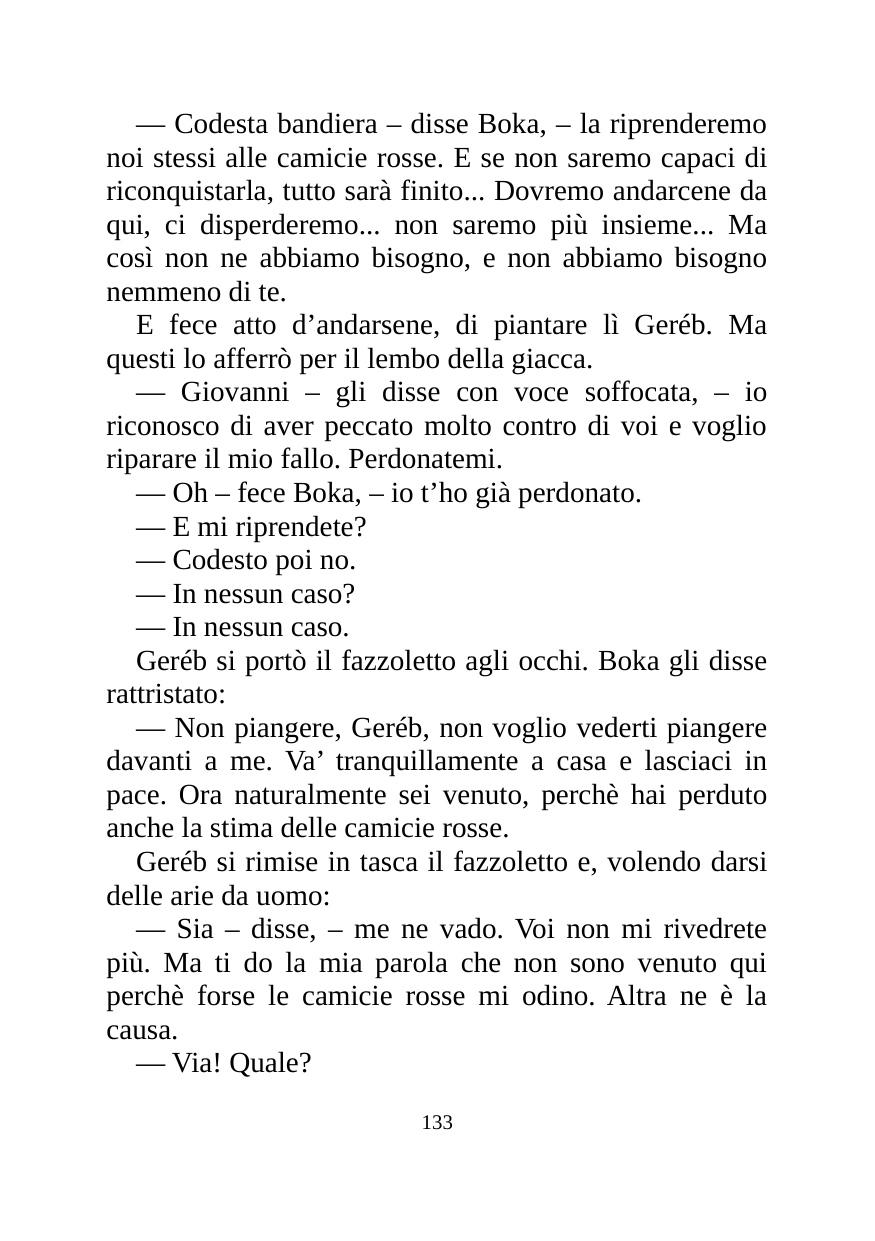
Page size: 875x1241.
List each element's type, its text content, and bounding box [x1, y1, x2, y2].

text — Codesta bandiera – disse Boka, – la riprenderemo noi stessi alle camicie rosse. E se non saremo capaci di riconquistarla, tutto sarà finito... Dovremo andarcene da qui, ci disperderemo... non saremo più insieme... Ma così non ne abbiamo bisogno, e non abbiamo bisogno nemmeno di te. [106, 106, 768, 307]
text — Via! Quale? [106, 1045, 768, 1079]
text — In nessun caso. [106, 609, 768, 643]
text E fece atto d’andarsene, di piantare lì Geréb. Ma questi lo afferrò per il lembo della giacca. [106, 307, 768, 374]
text Geréb si portò il fazzoletto agli occhi. Boka gli disse rattristato: [106, 643, 768, 710]
text — In nessun caso? [106, 576, 768, 609]
text — Oh – fece Boka, – io t’ho già perdonato. [106, 475, 768, 509]
text — Sia – disse, – me ne vado. Voi non mi rivedrete più. Ma ti do la mia parola che non sono venuto qui perchè forse le camicie rosse mi odino. Altra ne è la causa. [106, 911, 768, 1045]
text — E mi riprendete? [106, 509, 768, 542]
text — Giovanni – gli disse con voce soffocata, – io riconosco di aver peccato molto contro di voi e voglio riparare il mio fallo. Perdonatemi. [106, 374, 768, 475]
text — Non piangere, Geréb, non voglio vederti piangere davanti a me. Va’ tranquillamente a casa e lasciaci in pace. Ora naturalmente sei venuto, perchè hai perduto anche la stima delle camicie rosse. [106, 710, 768, 844]
text — Codesto poi no. [106, 542, 768, 576]
text Geréb si rimise in tasca il fazzoletto e, volendo darsi delle arie da uomo: [106, 844, 768, 911]
